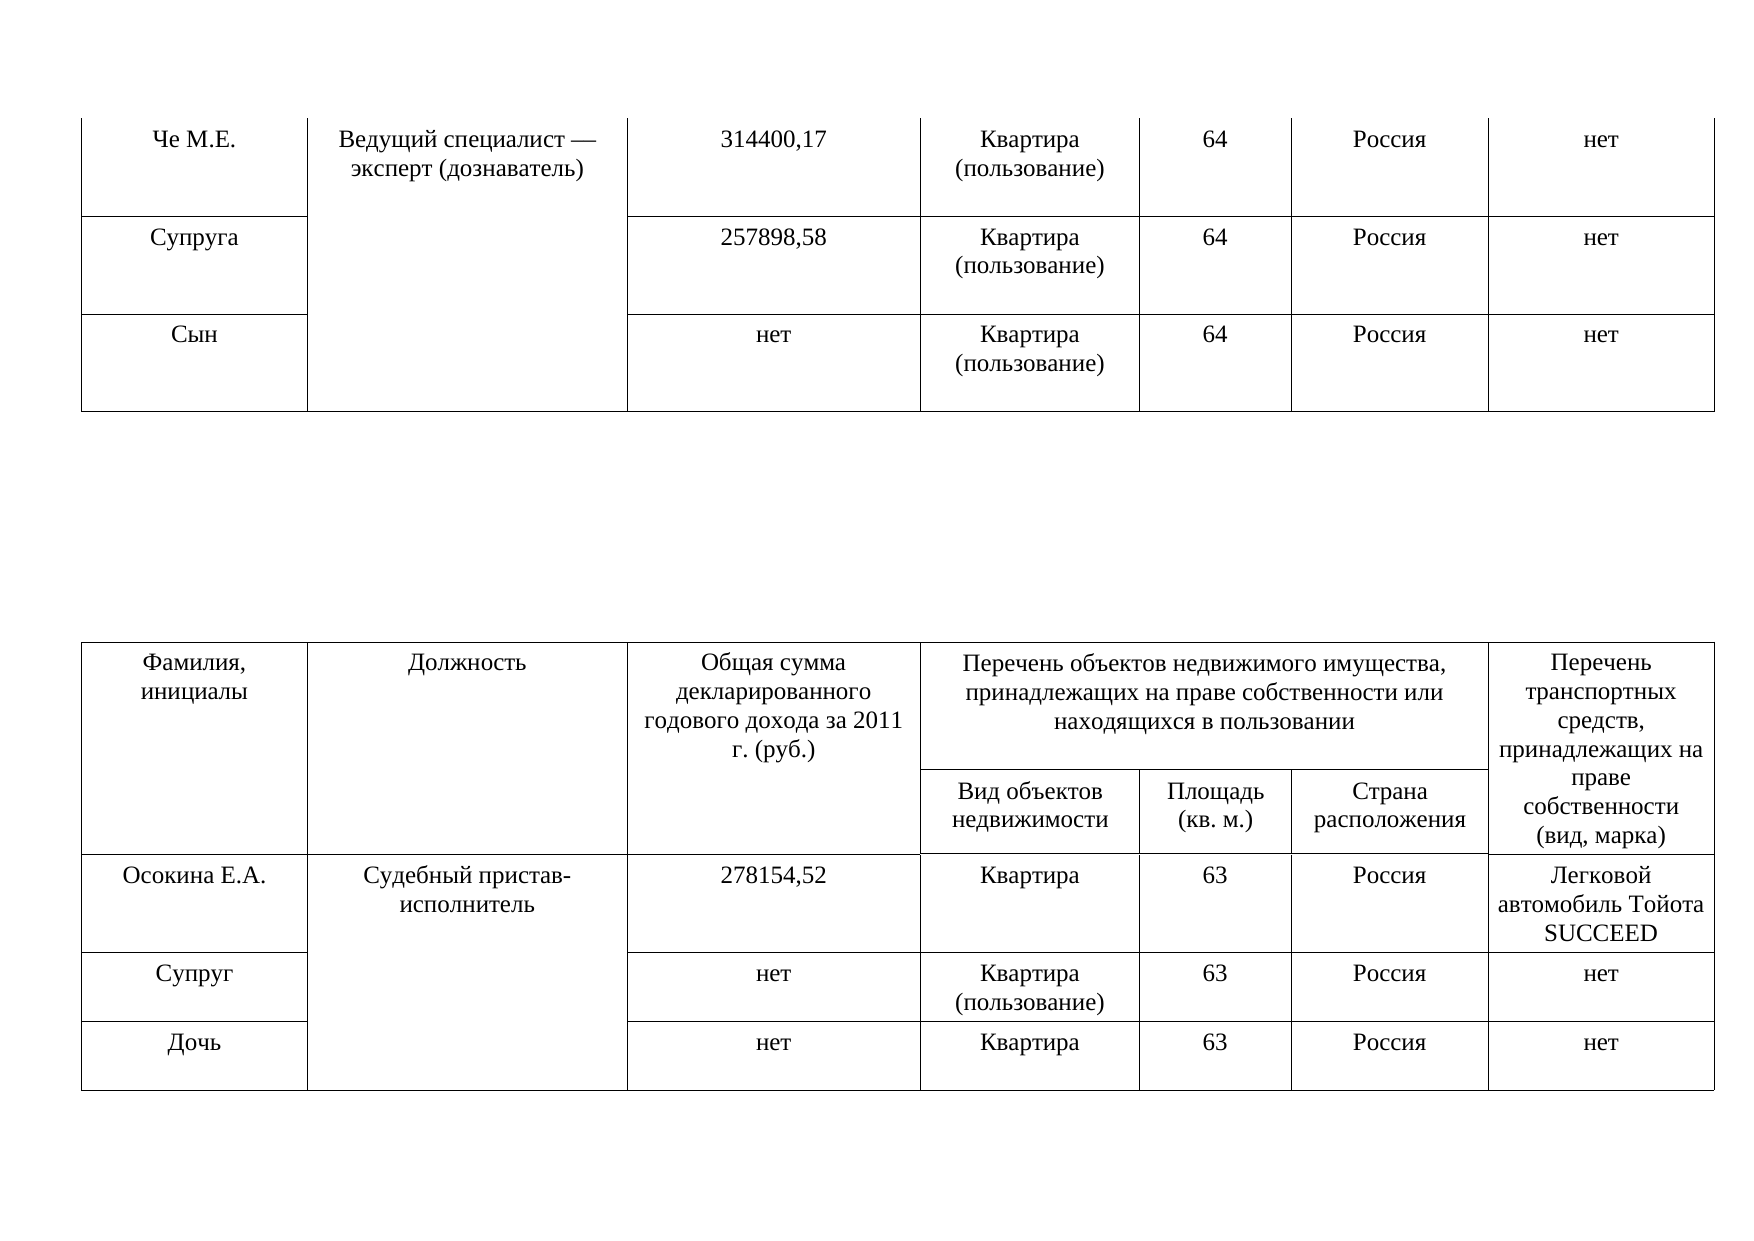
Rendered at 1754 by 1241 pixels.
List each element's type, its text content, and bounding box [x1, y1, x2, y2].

table_cell нет [628, 315, 920, 411]
table_cell Квартира (пользование) [921, 118, 1139, 216]
table_cell Квартира [921, 855, 1139, 952]
table_cell 257898,58 [628, 217, 920, 314]
table_cell 64 [1140, 315, 1291, 411]
table_cell Сын [82, 315, 307, 411]
table_cell Россия [1292, 953, 1488, 1021]
table_cell нет [628, 1022, 920, 1090]
table_cell Россия [1292, 315, 1488, 411]
table_cell Площадь (кв. м.) [1140, 770, 1291, 853]
table_cell Квартира (пользование) [921, 217, 1139, 314]
table_cell Ведущий специалист –– эксперт (дознаватель) [308, 118, 627, 411]
table_header Должность [308, 643, 627, 854]
table_cell Дочь [82, 1022, 307, 1090]
table_cell нет [1489, 315, 1714, 411]
table_cell нет [1489, 953, 1714, 1021]
table_cell Россия [1292, 217, 1488, 314]
table_cell Квартира [921, 1022, 1139, 1090]
table_cell Че М.Е. [82, 118, 307, 216]
table_cell Супруга [82, 217, 307, 314]
table_cell Осокина Е.А. [82, 855, 307, 952]
table_cell Россия [1292, 1022, 1488, 1090]
table_cell Россия [1292, 855, 1488, 952]
table_header Перечень транспортных средств, принадлежащих на праве собственности (вид, марка) [1489, 643, 1714, 854]
table_cell Вид объектов недвижимости [921, 770, 1139, 853]
table_cell Россия [1292, 118, 1488, 216]
table_cell Легковой автомобиль Тойота SUCCEED [1489, 855, 1714, 952]
table_cell нет [628, 953, 920, 1021]
table_header Общая сумма декларированного годового дохода за 2011 г. (руб.) [628, 643, 920, 854]
table_cell Квартира (пользование) [921, 953, 1139, 1021]
table_cell Супруг [82, 953, 307, 1021]
table_cell нет [1489, 118, 1714, 216]
table_cell 63 [1140, 855, 1291, 952]
table_cell 63 [1140, 953, 1291, 1021]
table_cell 314400,17 [628, 118, 920, 216]
table_cell Судебный пристав-исполнитель [308, 855, 627, 1090]
table_cell 278154,52 [628, 855, 920, 952]
table_cell нет [1489, 1022, 1714, 1090]
table_header Фамилия, инициалы [82, 643, 307, 854]
table_cell 63 [1140, 1022, 1291, 1090]
table_cell 64 [1140, 118, 1291, 216]
table_cell нет [1489, 217, 1714, 314]
table_cell Квартира (пользование) [921, 315, 1139, 411]
table_cell Страна расположения [1292, 770, 1488, 853]
table_header Перечень объектов недвижимого имущества, принадлежащих на праве собственности или находящихся в пользовании [921, 643, 1488, 769]
table_cell 64 [1140, 217, 1291, 314]
